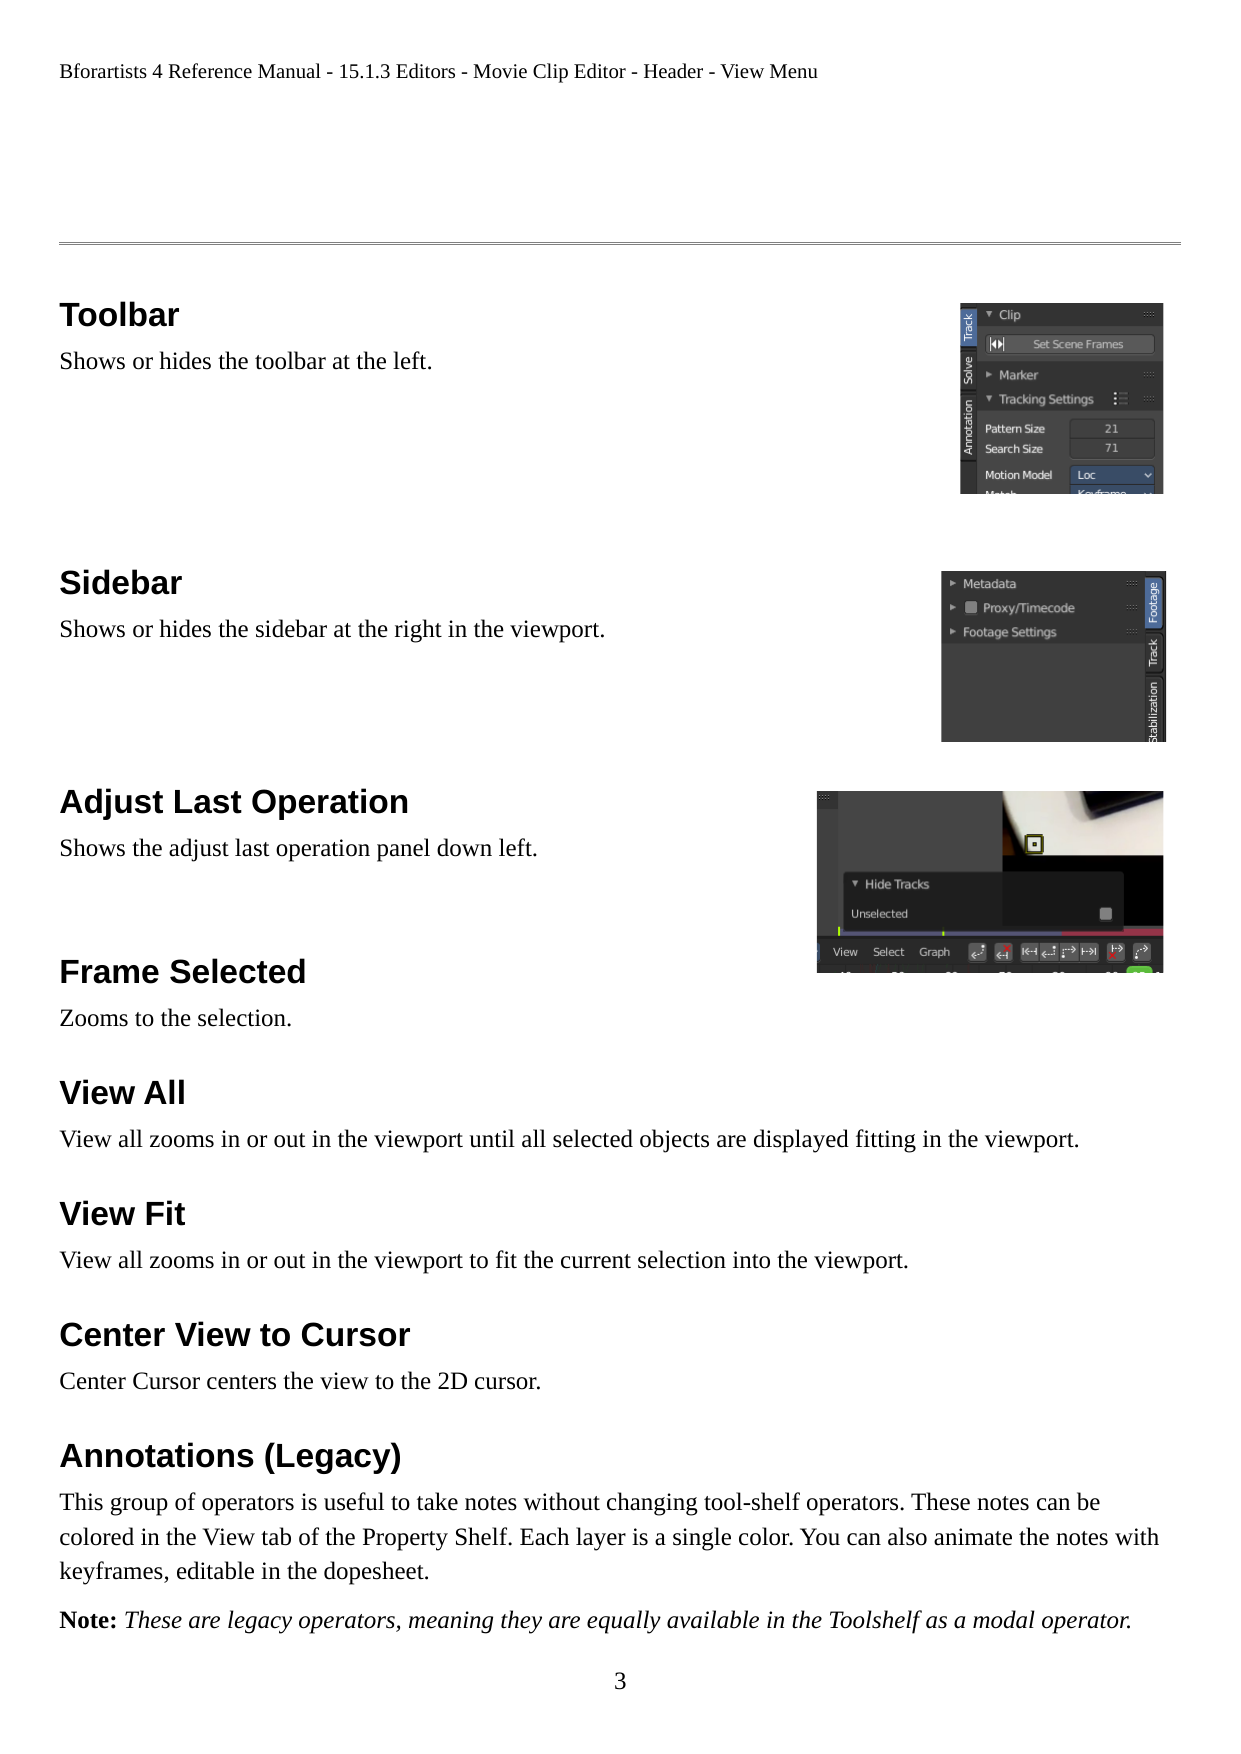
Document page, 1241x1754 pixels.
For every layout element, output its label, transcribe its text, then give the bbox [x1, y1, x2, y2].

subtitle View Fit [59, 1194, 1181, 1233]
subtitle Adjust Last Operation [59, 782, 1181, 821]
subtitle View All [59, 1073, 1181, 1112]
text Shows the adjust last operation panel down left. [59, 833, 816, 862]
text Shows or hides the toolbar at the left. [59, 346, 960, 374]
subtitle Sidebar [59, 563, 1181, 601]
picture [816, 791, 1164, 973]
subtitle Annotations (Legacy) [59, 1436, 1181, 1475]
text View all zooms in or out in the viewport to fit the current selection into the viewport. [59, 1245, 1181, 1274]
text Center Cursor centers the view to the 2D cursor. [59, 1366, 1181, 1395]
subtitle Toolbar [59, 294, 1181, 333]
picture [960, 303, 1164, 494]
text View all zooms in or out in the viewport until all selected objects are displayed fitting in the viewport. [59, 1124, 1181, 1153]
text Zooms to the selection. [59, 1003, 1181, 1032]
picture [941, 571, 1167, 742]
subtitle Frame Selected [59, 952, 1181, 991]
subtitle Center View to Cursor [59, 1315, 1181, 1354]
text This group of operators is useful to take notes without changing tool-shelf operators. These notes can be colored in the View tab of the Property Shelf. Each layer is a single color. You can also animate the notes with keyframes, editable in the dopesheet. [59, 1487, 1181, 1585]
text Shows or hides the sidebar at the right in the viewport. [59, 614, 941, 643]
text Note: These are legacy operators, meaning they are equally available in the Toolshelf as a modal operator. [59, 1605, 1181, 1634]
